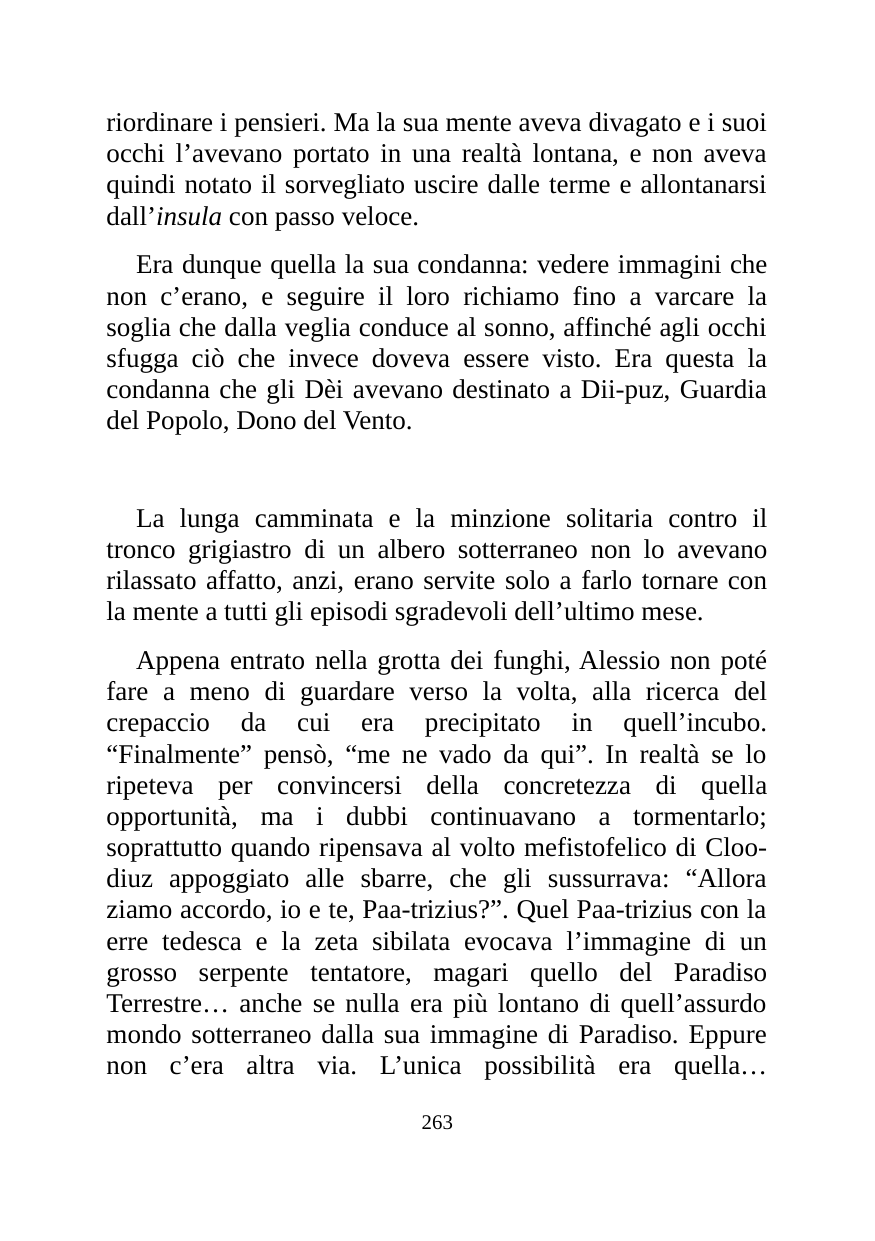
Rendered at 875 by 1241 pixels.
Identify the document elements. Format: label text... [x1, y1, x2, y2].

text riordinare i pensieri. Ma la sua mente aveva divagato e i suoi occhi l’avevano portato in una realtà lontana, e non aveva quindi notato il sorvegliato uscire dalle terme e allontanarsi dall’insula con passo veloce. [106, 106, 768, 231]
text La lunga camminata e la minzione solitaria contro il tronco grigiastro di un albero sotterraneo non lo avevano rilassato affatto, anzi, erano servite solo a farlo tornare con la mente a tutti gli episodi sgradevoli dell’ultimo mese. [106, 502, 768, 627]
text Appena entrato nella grotta dei funghi, Alessio non poté fare a meno di guardare verso la volta, alla ricerca del crepaccio da cui era precipitato in quell’incubo. “Finalmente” pensò, “me ne vado da qui”. In realtà se lo ripeteva per convincersi della concretezza di quella opportunità, ma i dubbi continuavano a tormentarlo; soprattutto quando ripensava al volto mefistofelico di Cloo-diuz appoggiato alle sbarre, che gli sussurrava: “Allora ziamo accordo, io e te, Paa-trizius?”. Quel Paa-trizius con la erre tedesca e la zeta sibilata evocava l’immagine di un grosso serpente tentatore, magari quello del Paradiso Terrestre… anche se nulla era più lontano di quell’assurdo mondo sotterraneo dalla sua immagine di Paradiso. Eppure non c’era altra via. L’unica possibilità era quella… [106, 644, 768, 1080]
text Era dunque quella la sua condanna: vedere immagini che non c’erano, e seguire il loro richiamo fino a varcare la soglia che dalla veglia conduce al sonno, affinché agli occhi sfugga ciò che invece doveva essere visto. Era questa la condanna che gli Dèi avevano destinato a Dii-puz, Guardia del Popolo, Dono del Vento. [106, 248, 768, 435]
